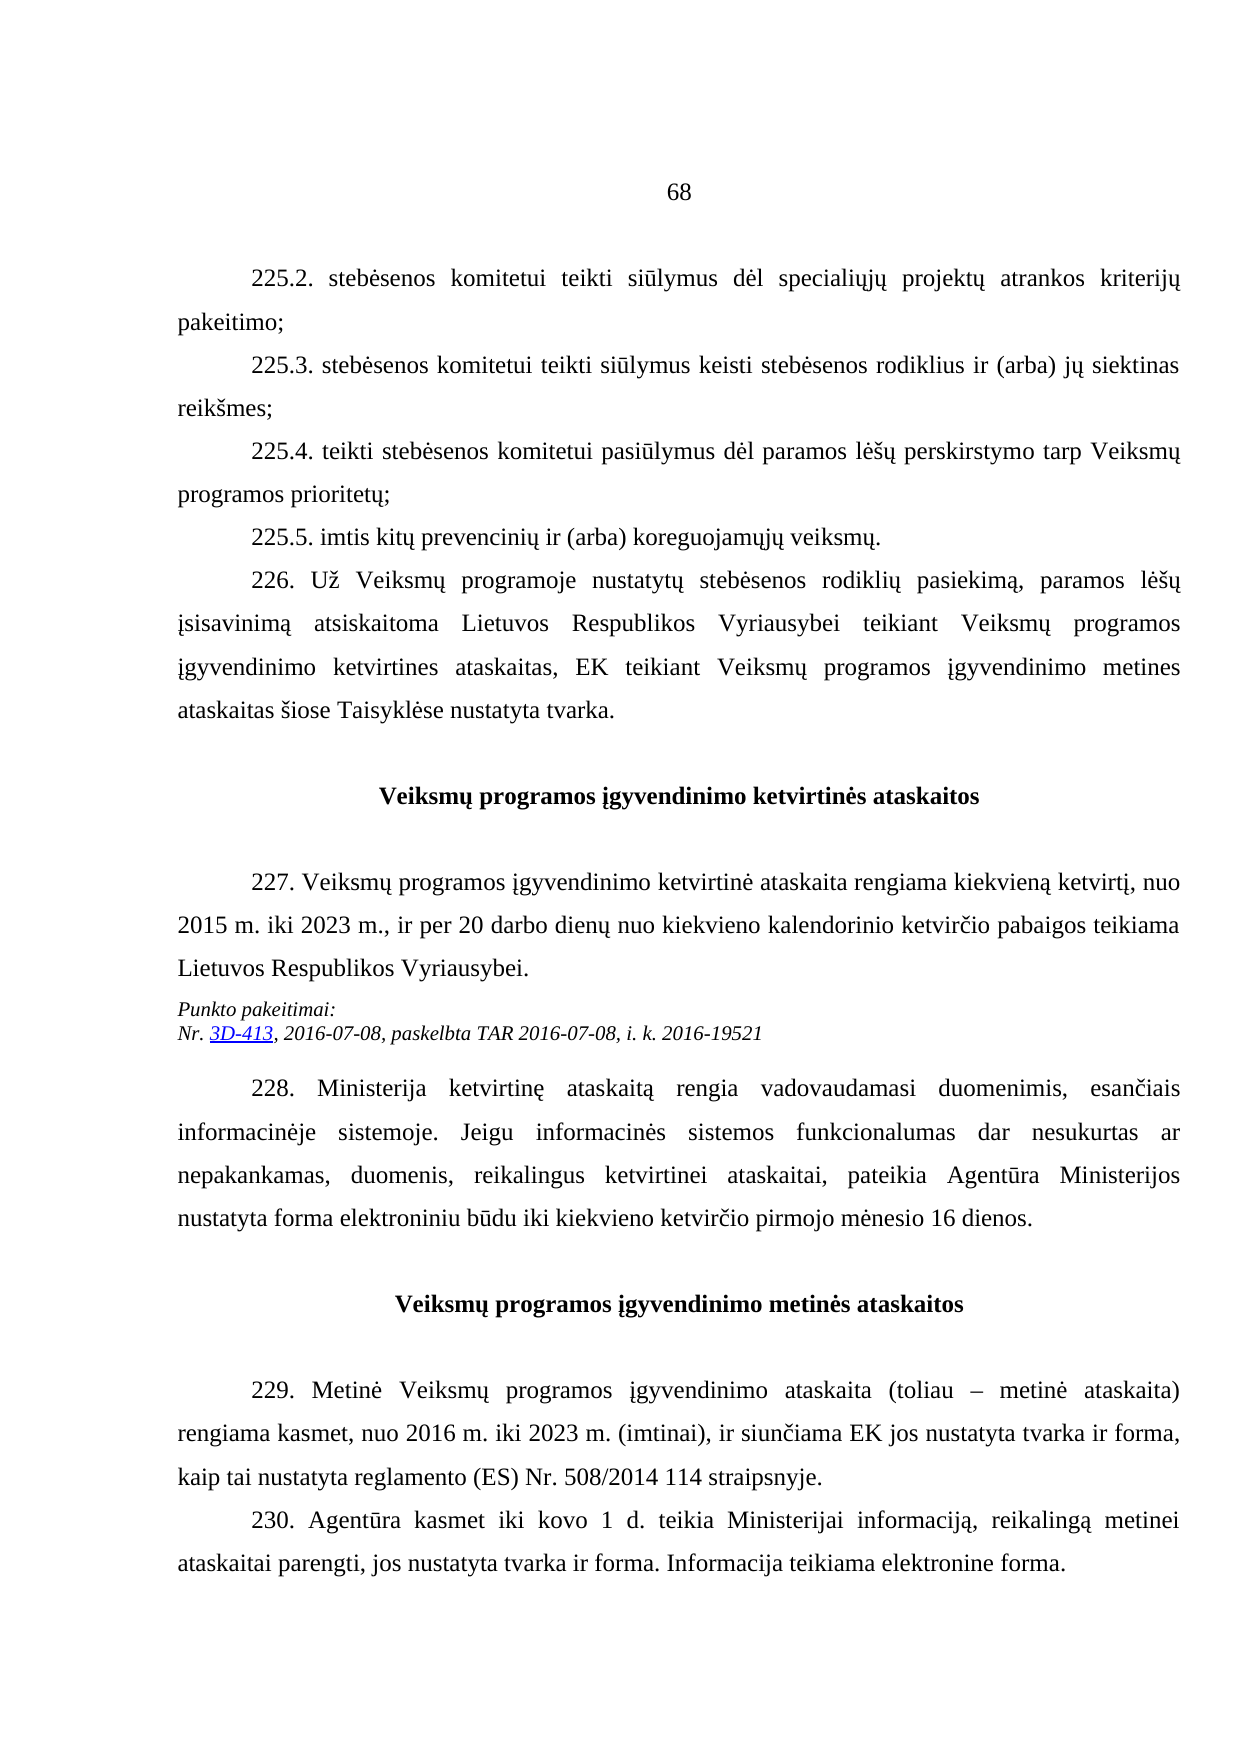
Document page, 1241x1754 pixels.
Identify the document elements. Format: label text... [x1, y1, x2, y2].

text 227. Veiksmų programos įgyvendinimo ketvirtinė ataskaita rengiama kiekvieną ketvirtį, nuo 2015 m. iki 2023 m., ir per 20 darbo dienų nuo kiekvieno kalendorinio ketvirčio pabaigos teikiama Lietuvos Respublikos Vyriausybei. [177, 867, 1181, 982]
text 229. Metinė Veiksmų programos įgyvendinimo ataskaita (toliau – metinė ataskaita) rengiama kasmet, nuo 2016 m. iki 2023 m. (imtinai), ir siunčiama EK jos nustatyta tvarka ir forma, kaip tai nustatyta reglamento (ES) Nr. 508/2014 114 straipsnyje. [177, 1375, 1181, 1490]
text 225.4. teikti stebėsenos komitetui pasiūlymus dėl paramos lėšų perskirstymo tarp Veiksmų programos prioritetų; [177, 436, 1181, 508]
text 228. Ministerija ketvirtinę ataskaitą rengia vadovaudamasi duomenimis, esančiais informacinėje sistemoje. Jeigu informacinės sistemos funkcionalumas dar nesukurtas ar nepakankamas, duomenis, reikalingus ketvirtinei ataskaitai, pateikia Agentūra Ministerijos nustatyta forma elektroniniu būdu iki kiekvieno ketvirčio pirmojo mėnesio 16 dienos. [177, 1073, 1181, 1232]
text 225.5. imtis kitų prevencinių ir (arba) koreguojamųjų veiksmų. [177, 522, 1181, 551]
text Nr. 3D-413, 2016-07-08, paskelbta TAR 2016-07-08, i. k. 2016-19521 [177, 1021, 1181, 1045]
text Veiksmų programos įgyvendinimo metinės ataskaitos [177, 1289, 1181, 1318]
text 226. Už Veiksmų programoje nustatytų stebėsenos rodiklių pasiekimą, paramos lėšų įsisavinimą atsiskaitoma Lietuvos Respublikos Vyriausybei teikiant Veiksmų programos įgyvendinimo ketvirtines ataskaitas, EK teikiant Veiksmų programos įgyvendinimo metines ataskaitas šiose Taisyklėse nustatyta tvarka. [177, 565, 1181, 723]
text 225.2. stebėsenos komitetui teikti siūlymus dėl specialiųjų projektų atrankos kriterijų pakeitimo; [177, 263, 1181, 335]
text 230. Agentūra kasmet iki kovo 1 d. teikia Ministerijai informaciją, reikalingą metinei ataskaitai parengti, jos nustatyta tvarka ir forma. Informacija teikiama elektronine forma. [177, 1505, 1181, 1577]
text 225.3. stebėsenos komitetui teikti siūlymus keisti stebėsenos rodiklius ir (arba) jų siektinas reikšmes; [177, 350, 1181, 422]
text Punkto pakeitimai: [177, 997, 1181, 1021]
text Veiksmų programos įgyvendinimo ketvirtinės ataskaitos [177, 781, 1181, 810]
